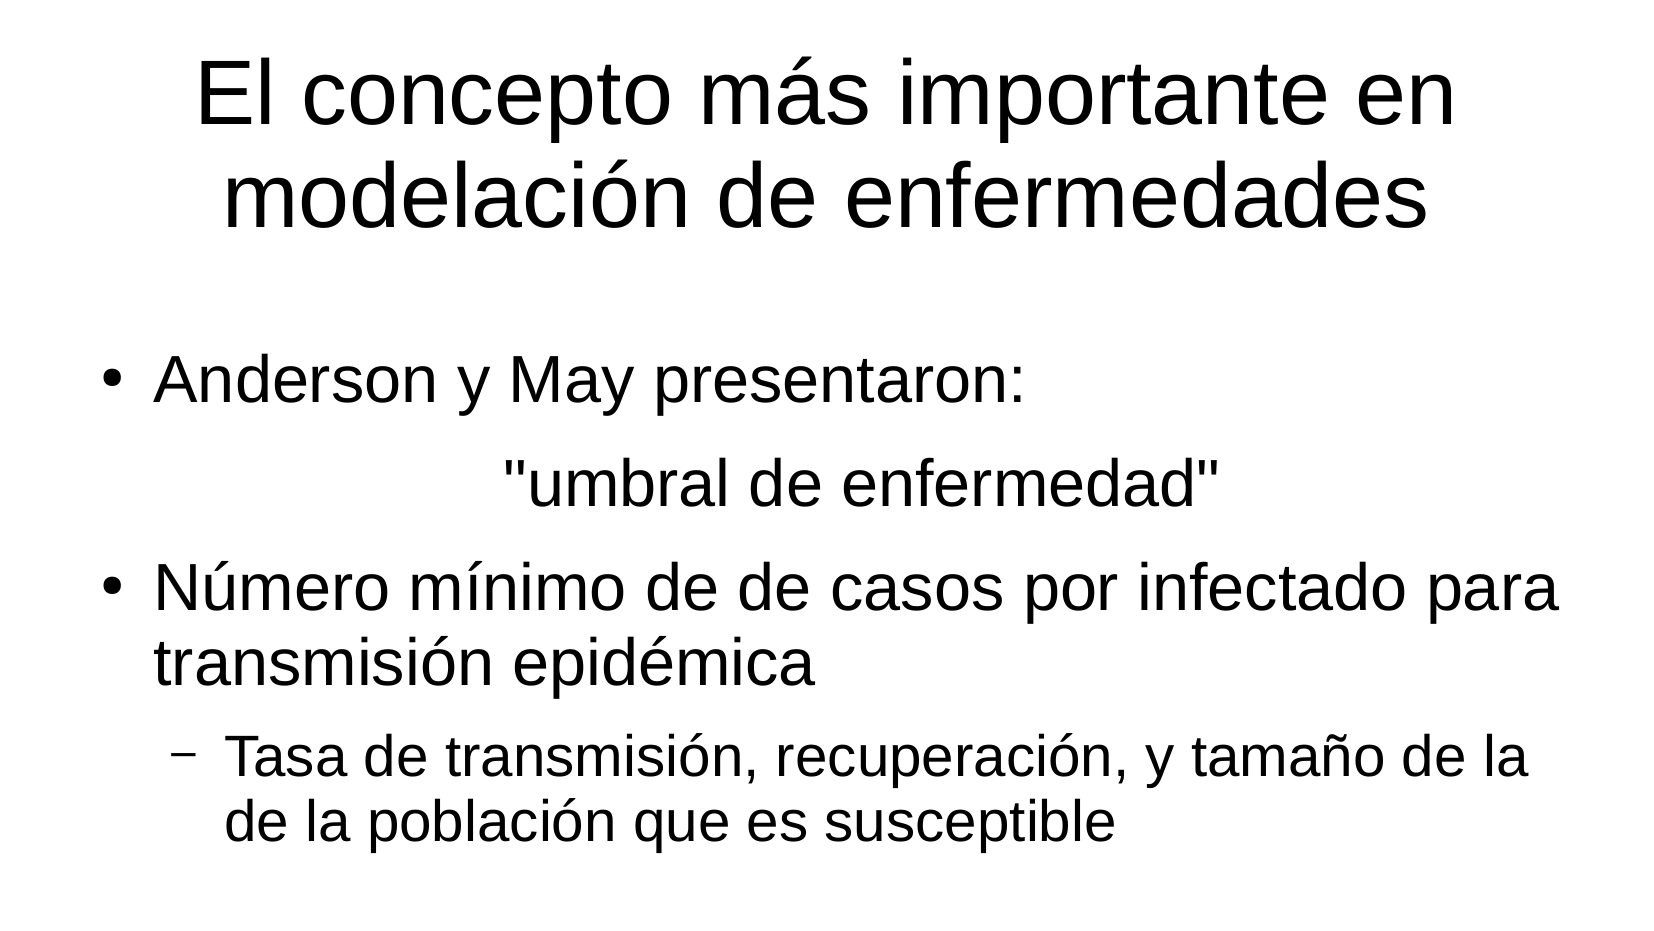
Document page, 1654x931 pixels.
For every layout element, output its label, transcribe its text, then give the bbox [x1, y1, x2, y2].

title El concepto más importante en modelación de enfermedades [82, 41, 1571, 247]
list Anderson y May presentaron: "umbral de enfermedad" Número mínimo de de casos por infectado para transmisión epidémica Tasa de transmisión, recuperación, y tamaño de la de la población que es susceptible [82, 341, 1571, 882]
